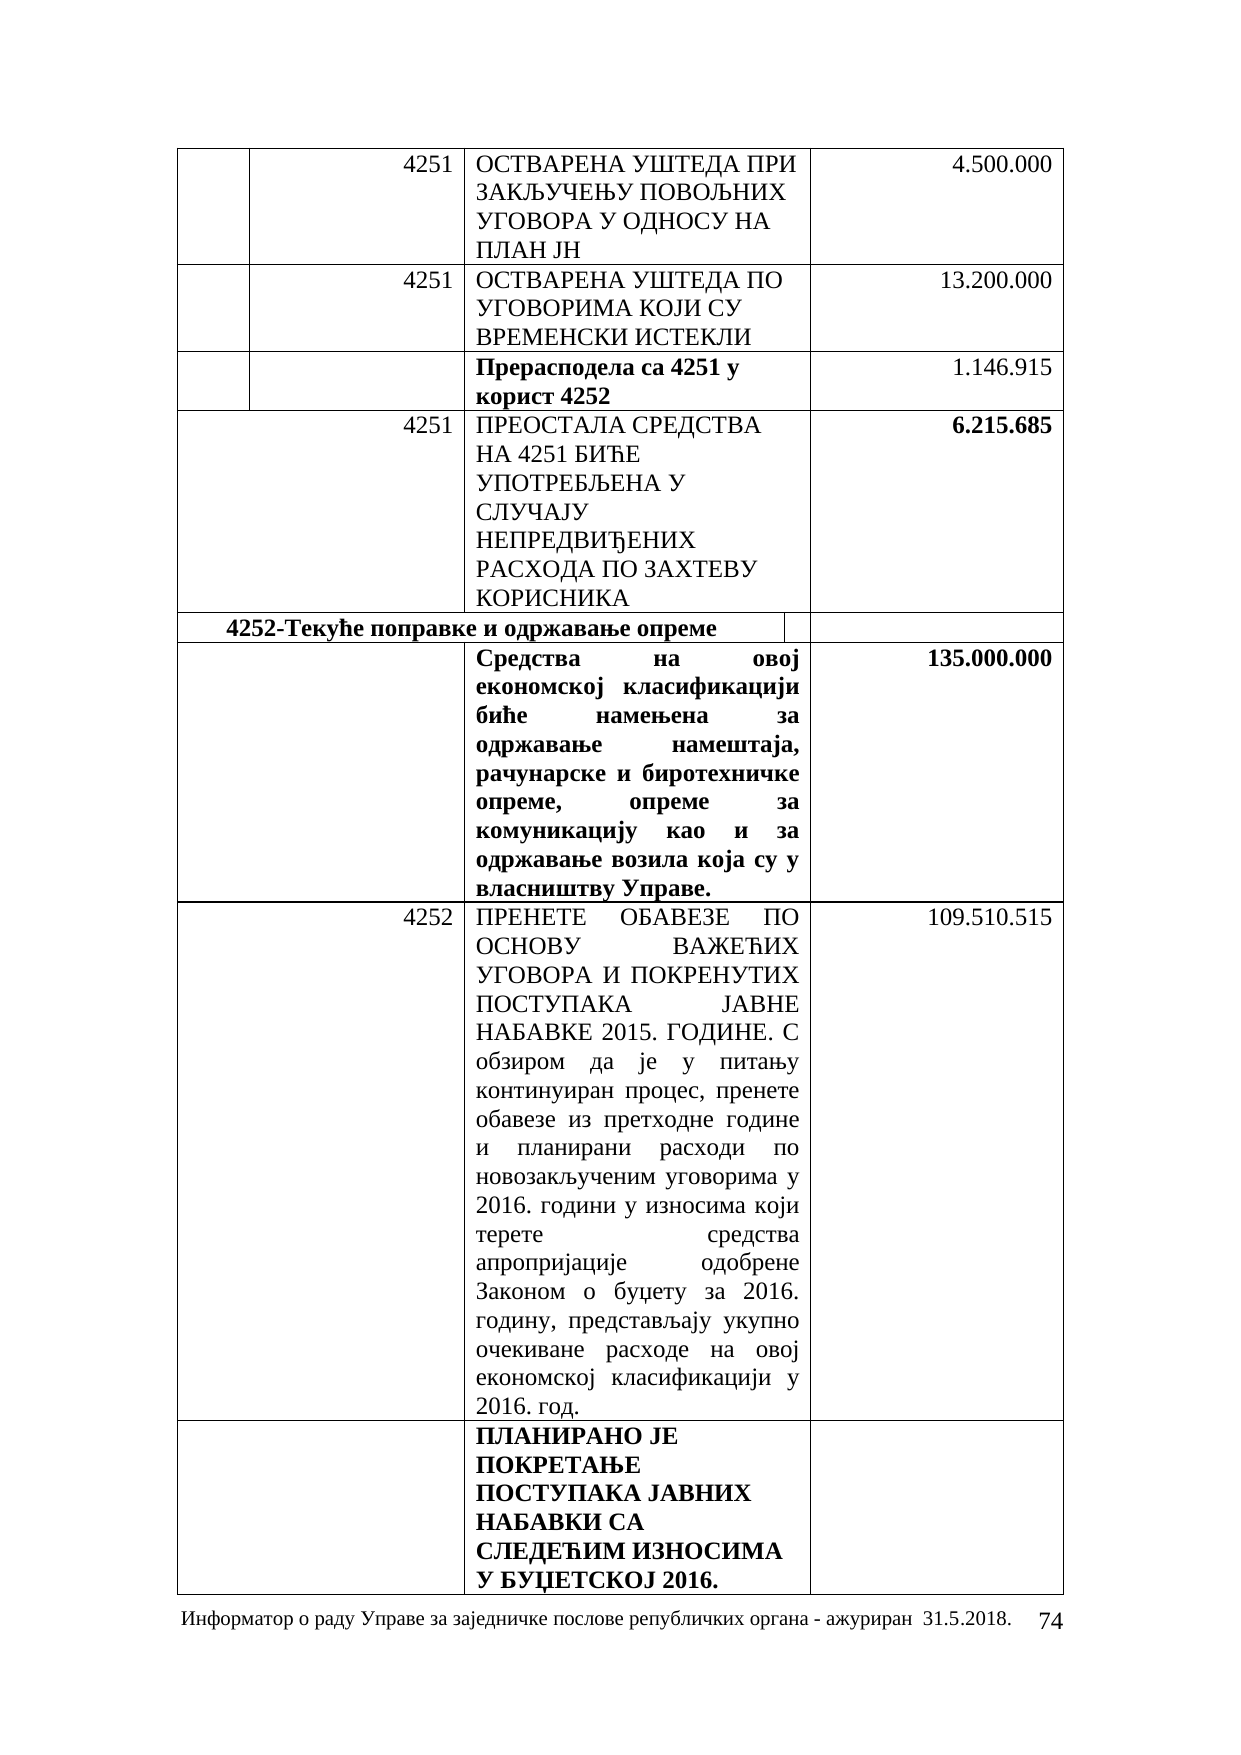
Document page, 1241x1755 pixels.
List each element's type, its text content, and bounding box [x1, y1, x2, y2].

table_cell [178, 1421, 464, 1593]
table_cell Прерасподела са 4251 у корист 4252 [465, 352, 810, 409]
table_cell ПРЕНЕТЕ ОБАВЕЗЕ ПО ОСНОВУ ВАЖЕЋИХ УГОВОРА И ПОКРЕНУТИХ ПОСТУПАКА ЈАВНЕ НАБАВКЕ 2015. ГОДИНЕ. С обзиром да је у питању континуиран процес, пренете обавезе из претходне године и планирани расходи по новозакљученим уговорима у 2016. години у износима који терете средства апропријације одобрене Законом о буџету за 2016. годину, представљају укупно очекиване расходе на овој економској класификацији у 2016. год. [465, 903, 810, 1420]
table_cell Средства на овој економској класификацији биће намењена за одржавање намештаја, рачунарске и биротехничке опреме, опреме за комуникацију као и за одржавање возила која су у власништву Управе. [465, 643, 810, 901]
table_cell 4.500.000 [811, 149, 1063, 264]
table_cell 4251 [250, 265, 464, 351]
table_cell ПЛАНИРАНО ЈЕ ПОКРЕТАЊЕ ПОСТУПАКА ЈАВНИХ НАБАВКИ СА СЛЕДЕЋИМ ИЗНОСИМА У БУЏЕТСКОЈ 2016. [465, 1421, 810, 1593]
table_cell [178, 265, 249, 351]
table_cell 4252 [178, 903, 464, 1420]
table_cell [250, 352, 464, 409]
table_cell [178, 149, 249, 264]
table_cell 4251 [250, 149, 464, 264]
table_cell ОСТВАРЕНА УШТЕДА ПО УГОВОРИМА КОЈИ СУ ВРЕМЕНСКИ ИСТЕКЛИ [465, 265, 810, 351]
table_cell ПРЕОСТАЛА СРЕДСТВА НА 4251 БИЋЕ УПОТРЕБЉЕНА У СЛУЧАЈУ НЕПРЕДВИЂЕНИХ РАСХОДА ПО ЗАХТЕВУ КОРИСНИКА [465, 411, 810, 612]
table_cell [811, 613, 1063, 642]
table_cell 6.215.685 [811, 411, 1063, 612]
table_cell 4252-Текуће поправке и одржавање опреме [178, 613, 784, 642]
table_cell [178, 352, 249, 409]
table_cell 4251 [178, 411, 464, 612]
table_cell 135.000.000 [811, 643, 1063, 901]
table_cell [785, 613, 810, 642]
table_cell 1.146.915 [811, 352, 1063, 409]
table_cell [178, 643, 464, 901]
table_cell [811, 1421, 1063, 1593]
table_cell ОСТВАРЕНА УШТЕДА ПРИ ЗАКЉУЧЕЊУ ПОВОЉНИХ УГОВОРА У ОДНОСУ НА ПЛАН ЈН [465, 149, 810, 264]
table_cell 13.200.000 [811, 265, 1063, 351]
table_cell 109.510.515 [811, 903, 1063, 1420]
